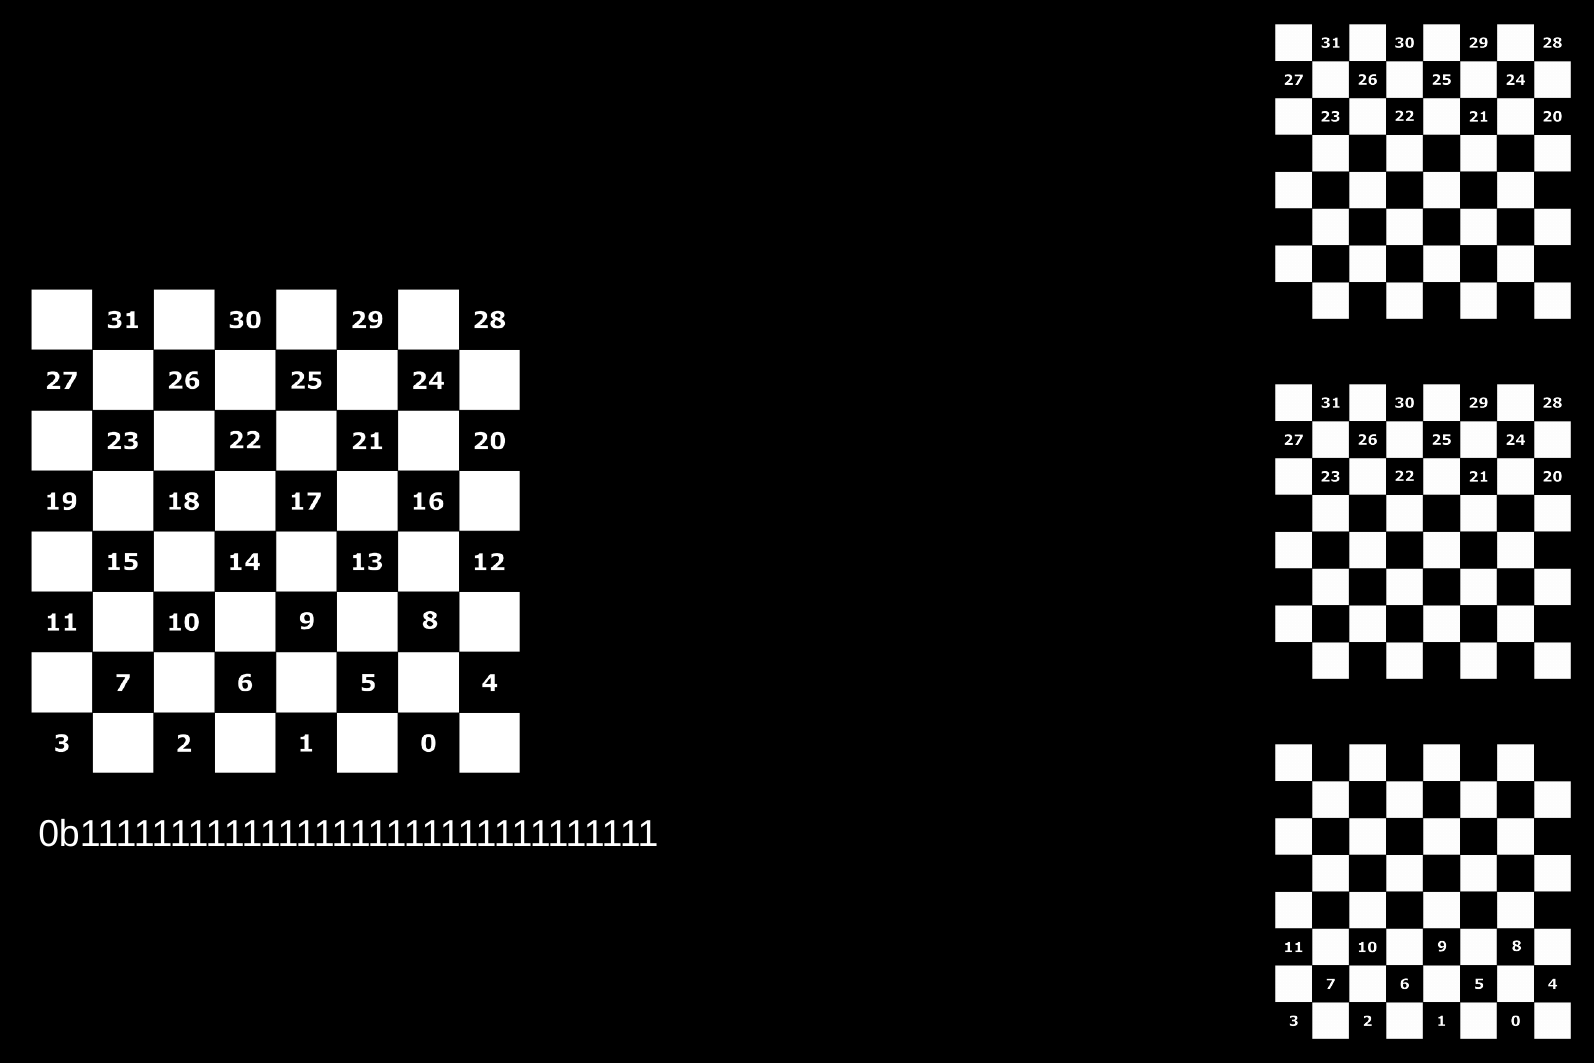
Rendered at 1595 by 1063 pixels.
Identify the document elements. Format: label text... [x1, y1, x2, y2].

picture [1275, 744, 1571, 1039]
picture [1275, 384, 1571, 679]
picture [1275, 24, 1571, 319]
text_box 0b11111111111111111111111111111111 [23, 805, 686, 863]
picture [31, 289, 520, 774]
